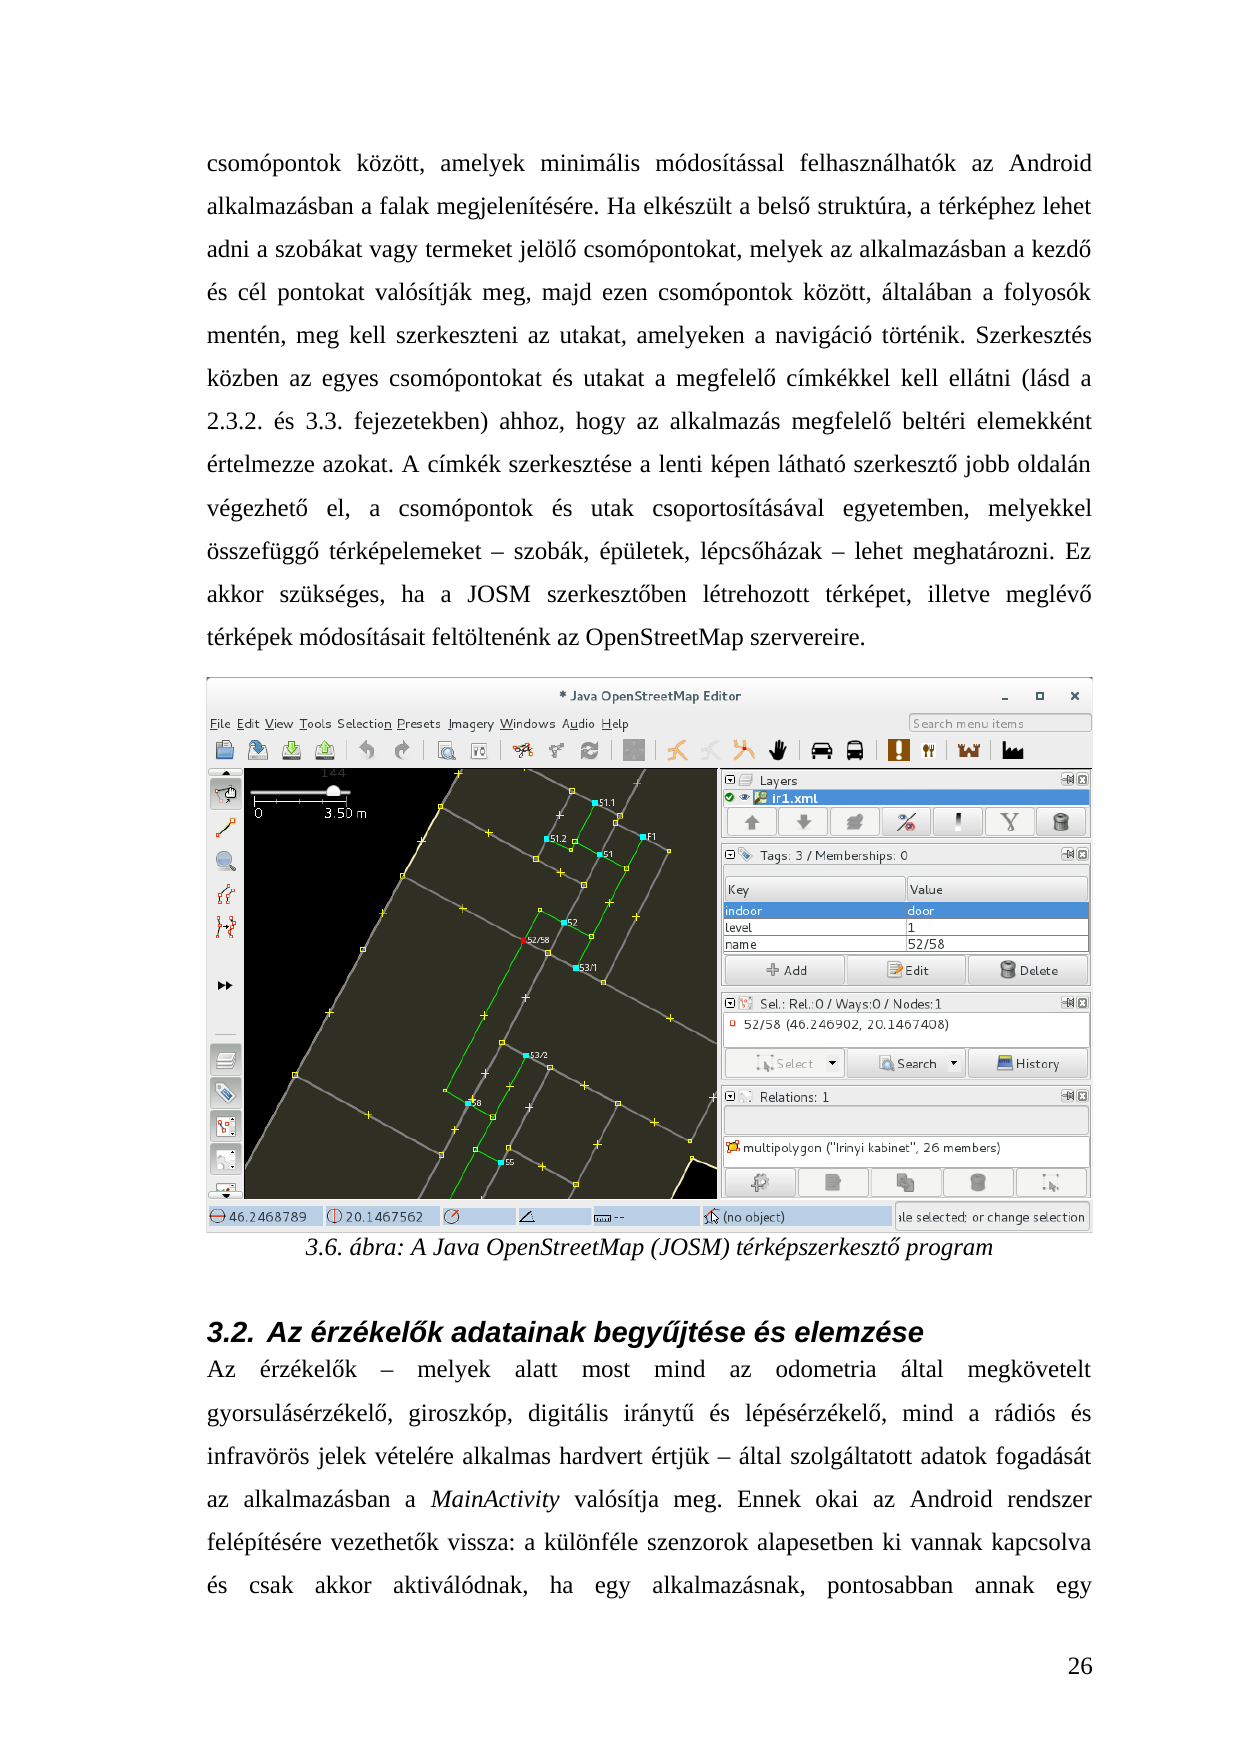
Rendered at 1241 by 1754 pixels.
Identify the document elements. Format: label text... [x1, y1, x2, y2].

table_header [207, 1233, 1093, 1290]
subtitle Az érzékelők adatainak begyűjtése és elemzése [207, 1315, 1093, 1348]
text csomópontok között, amelyek minimális módosítással felhasználhatók az Android alkalmazásban a falak megjelenítésére. Ha elkészült a belső struktúra, a térképhez lehet adni a szobákat vagy termeket jelölő csomópontokat, melyek az alkalmazásban a kezdő és cél pontokat valósítják meg, majd ezen csomópontok között, általában a folyosók mentén, meg kell szerkeszteni az utakat, amelyeken a navigáció történik. Szerkesztés közben az egyes csomópontokat és utakat a megfelelő címkékkel kell ellátni (lásd a 2.3.2. és 3.3. fejezetekben) ahhoz, hogy az alkalmazás megfelelő beltéri elemekként értelmezze azokat. A címkék szerkesztése a lenti képen látható szerkesztő jobb oldalán végezhető el, a csomópontok és utak csoportosításával egyetemben, melyekkel összefüggő térképelemeket – szobák, épületek, lépcsőházak – lehet meghatározni. Ez akkor szükséges, ha a JOSM szerkesztőben létrehozott térképet, illetve meglévő térképek módosításait feltöltenénk az OpenStreetMap szervereire. [207, 148, 1093, 651]
table_header [207, 665, 1093, 677]
picture [206, 677, 1093, 1233]
text Az érzékelők – melyek alatt most mind az odometria által megkövetelt gyorsulásérzékelő, giroszkóp, digitális iránytű és lépésérzékelő, mind a rádiós és infravörös jelek vételére alkalmas hardvert értjük – által szolgáltatott adatok fogadását az alkalmazásban a MainActivity valósítja meg. Ennek okai az Android rendszer felépítésére vezethetők vissza: a különféle szenzorok alapesetben ki vannak kapcsolva és csak akkor aktiválódnak, ha egy alkalmazásnak, pontosabban annak egy [207, 1354, 1093, 1599]
